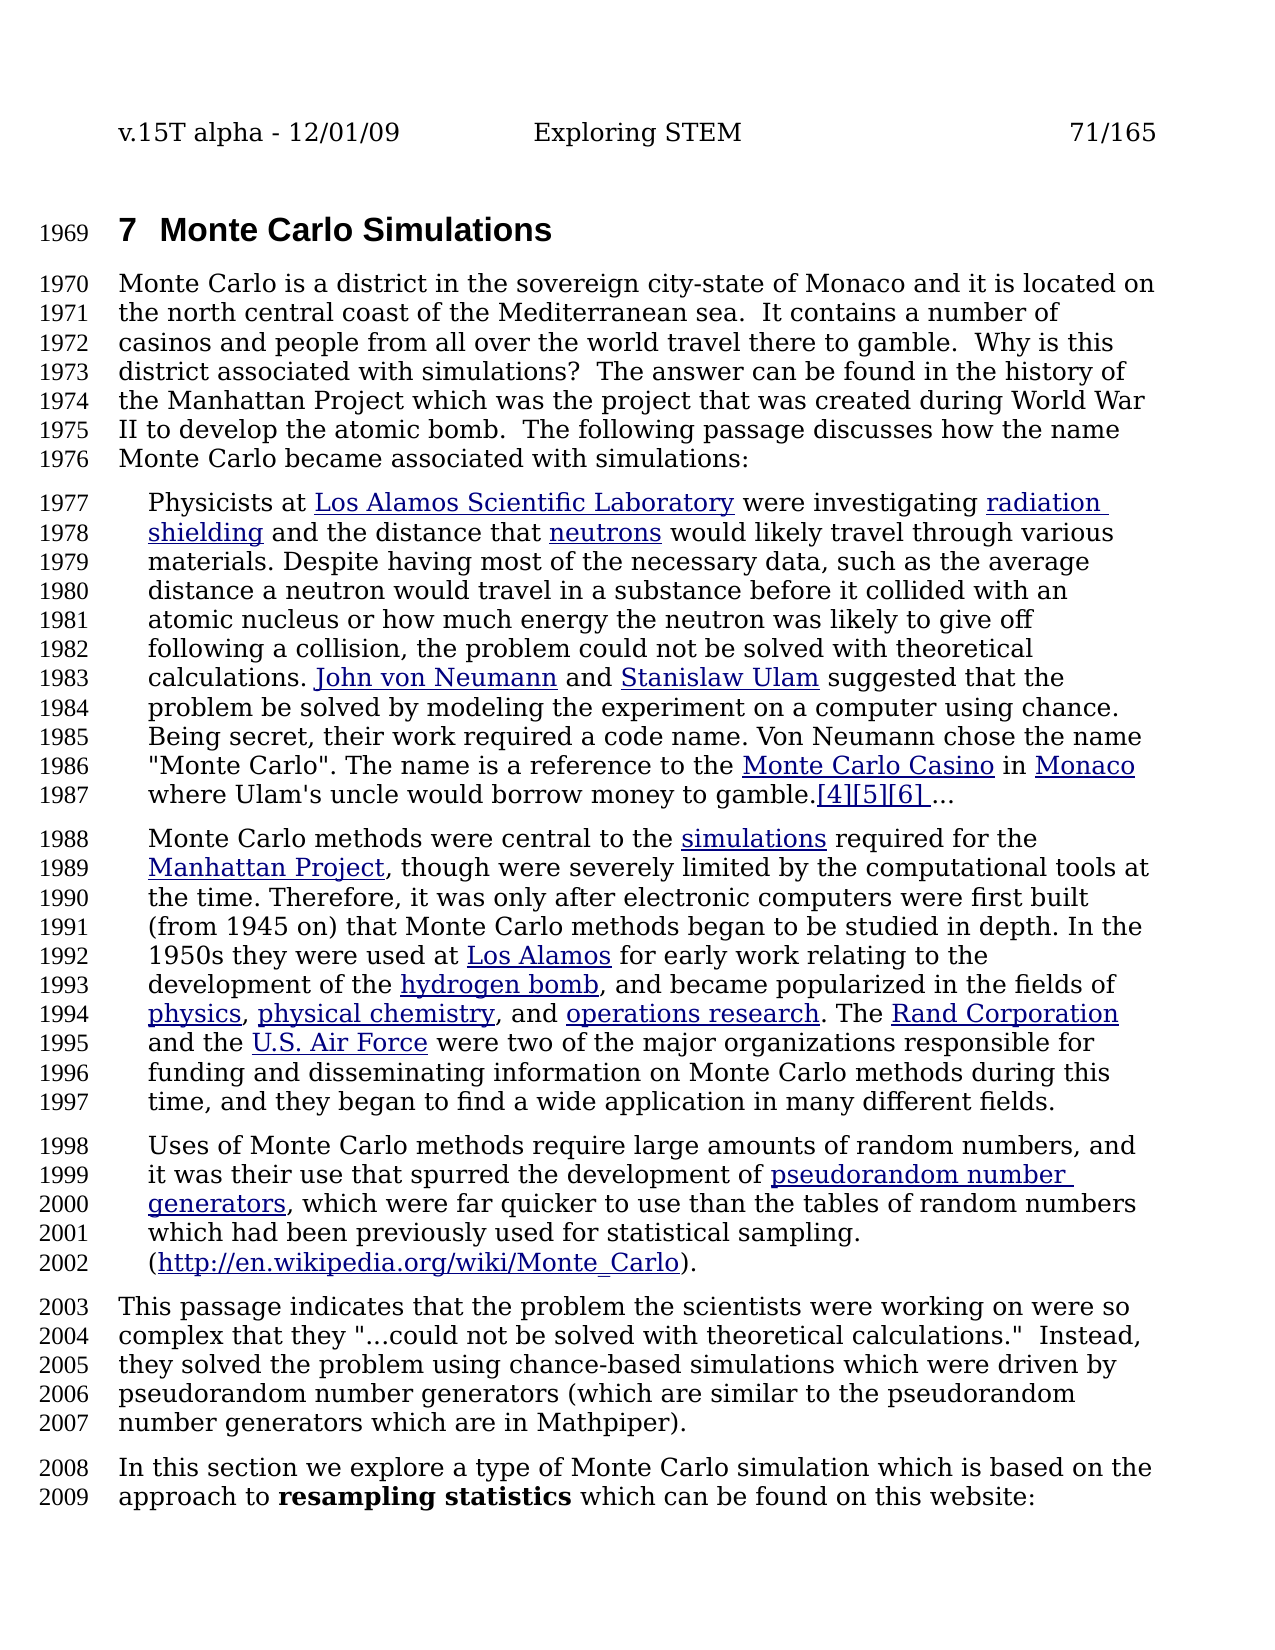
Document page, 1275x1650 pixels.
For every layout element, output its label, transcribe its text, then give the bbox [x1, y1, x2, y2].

text Physicists at Los Alamos Scientific Laboratory were investigating radiation shielding and the distance that neutrons would likely travel through various materials. Despite having most of the necessary data, such as the average distance a neutron would travel in a substance before it collided with an atomic nucleus or how much energy the neutron was likely to give off following a collision, the problem could not be solved with theoretical calculations. John von Neumann and Stanislaw Ulam suggested that the problem be solved by modeling the experiment on a computer using chance. Being secret, their work required a code name. Von Neumann chose the name "Monte Carlo". The name is a reference to the Monte Carlo Casino in Monaco where Ulam's uncle would borrow money to gamble.[4][5][6] ... [148, 488, 1157, 809]
text Monte Carlo is a district in the sovereign city-state of Monaco and it is located on the north central coast of the Mediterranean sea. It contains a number of casinos and people from all over the world travel there to gamble. Why is this district associated with simulations? The answer can be found in the history of the Manhattan Project which was the project that was created during World War II to develop the atomic bomb. The following passage discusses how the name Monte Carlo became associated with simulations: [118, 269, 1157, 473]
subtitle Monte Carlo Simulations [118, 210, 1157, 248]
text Uses of Monte Carlo methods require large amounts of random numbers, and it was their use that spurred the development of pseudorandom number generators, which were far quicker to use than the tables of random numbers which had been previously used for statistical sampling. (http://en.wikipedia.org/wiki/Monte_Carlo). [148, 1131, 1157, 1277]
text In this section we explore a type of Monte Carlo simulation which is based on the approach to resampling statistics which can be found on this website: [118, 1453, 1157, 1511]
text Monte Carlo methods were central to the simulations required for the Manhattan Project, though were severely limited by the computational tools at the time. Therefore, it was only after electronic computers were first built (from 1945 on) that Monte Carlo methods began to be studied in depth. In the 1950s they were used at Los Alamos for early work relating to the development of the hydrogen bomb, and became popularized in the fields of physics, physical chemistry, and operations research. The Rand Corporation and the U.S. Air Force were two of the major organizations responsible for funding and disseminating information on Monte Carlo methods during this time, and they began to find a wide application in many different fields. [148, 824, 1157, 1116]
text This passage indicates that the problem the scientists were working on were so complex that they "...could not be solved with theoretical calculations." Instead, they solved the problem using chance-based simulations which were driven by pseudorandom number generators (which are similar to the pseudorandom number generators which are in Mathpiper). [118, 1292, 1157, 1438]
